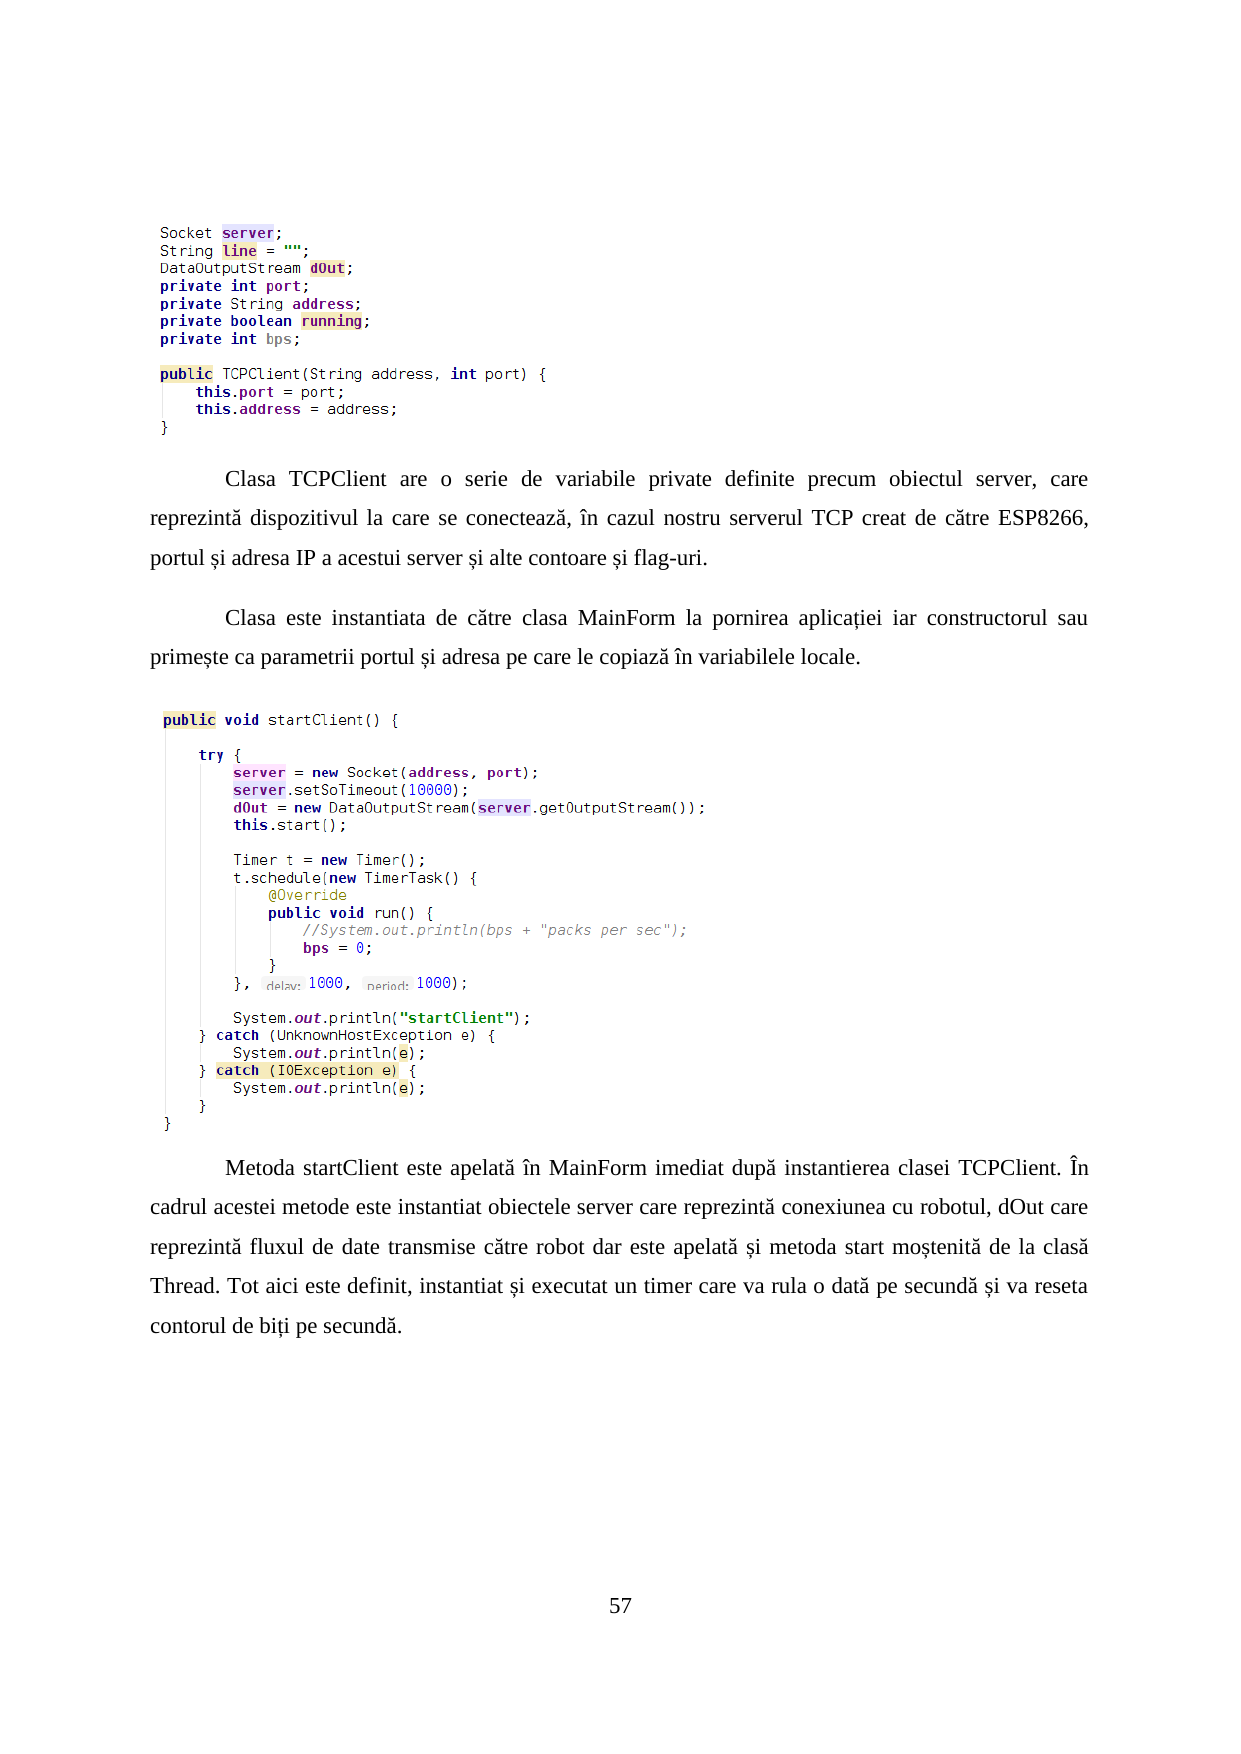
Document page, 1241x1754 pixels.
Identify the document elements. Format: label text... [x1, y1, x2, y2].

text [150, 210, 1091, 217]
text Clasa este instantiata de către clasa MainForm la pornirea aplicației iar constructorul sau primește ca parametrii portul și adresa pe care le copiază în variabilele locale. [150, 604, 1091, 670]
text Metoda startClient este apelată în MainForm imediat după instantierea clasei TCPClient. În cadrul acestei metode este instantiat obiectele server care reprezintă conexiunea cu robotul, dOut care reprezintă fluxul de date transmise către robot dar este apelată și metoda start moștenită de la clasă Thread. Tot aici este definit, instantiat și executat un timer care va rula o dată pe secundă și va reseta contorul de biți pe secundă. [150, 1141, 1091, 1338]
text Clasa TCPClient are o serie de variabile private definite precum obiectul server, care reprezintă dispozitivul la care se conectează, în cazul nostru serverul TCP creat de către ESP8266, portul și adresa IP a acestui server și alte contoare și flag-uri. [150, 452, 1091, 570]
picture [150, 217, 1091, 452]
picture [150, 703, 1091, 1141]
